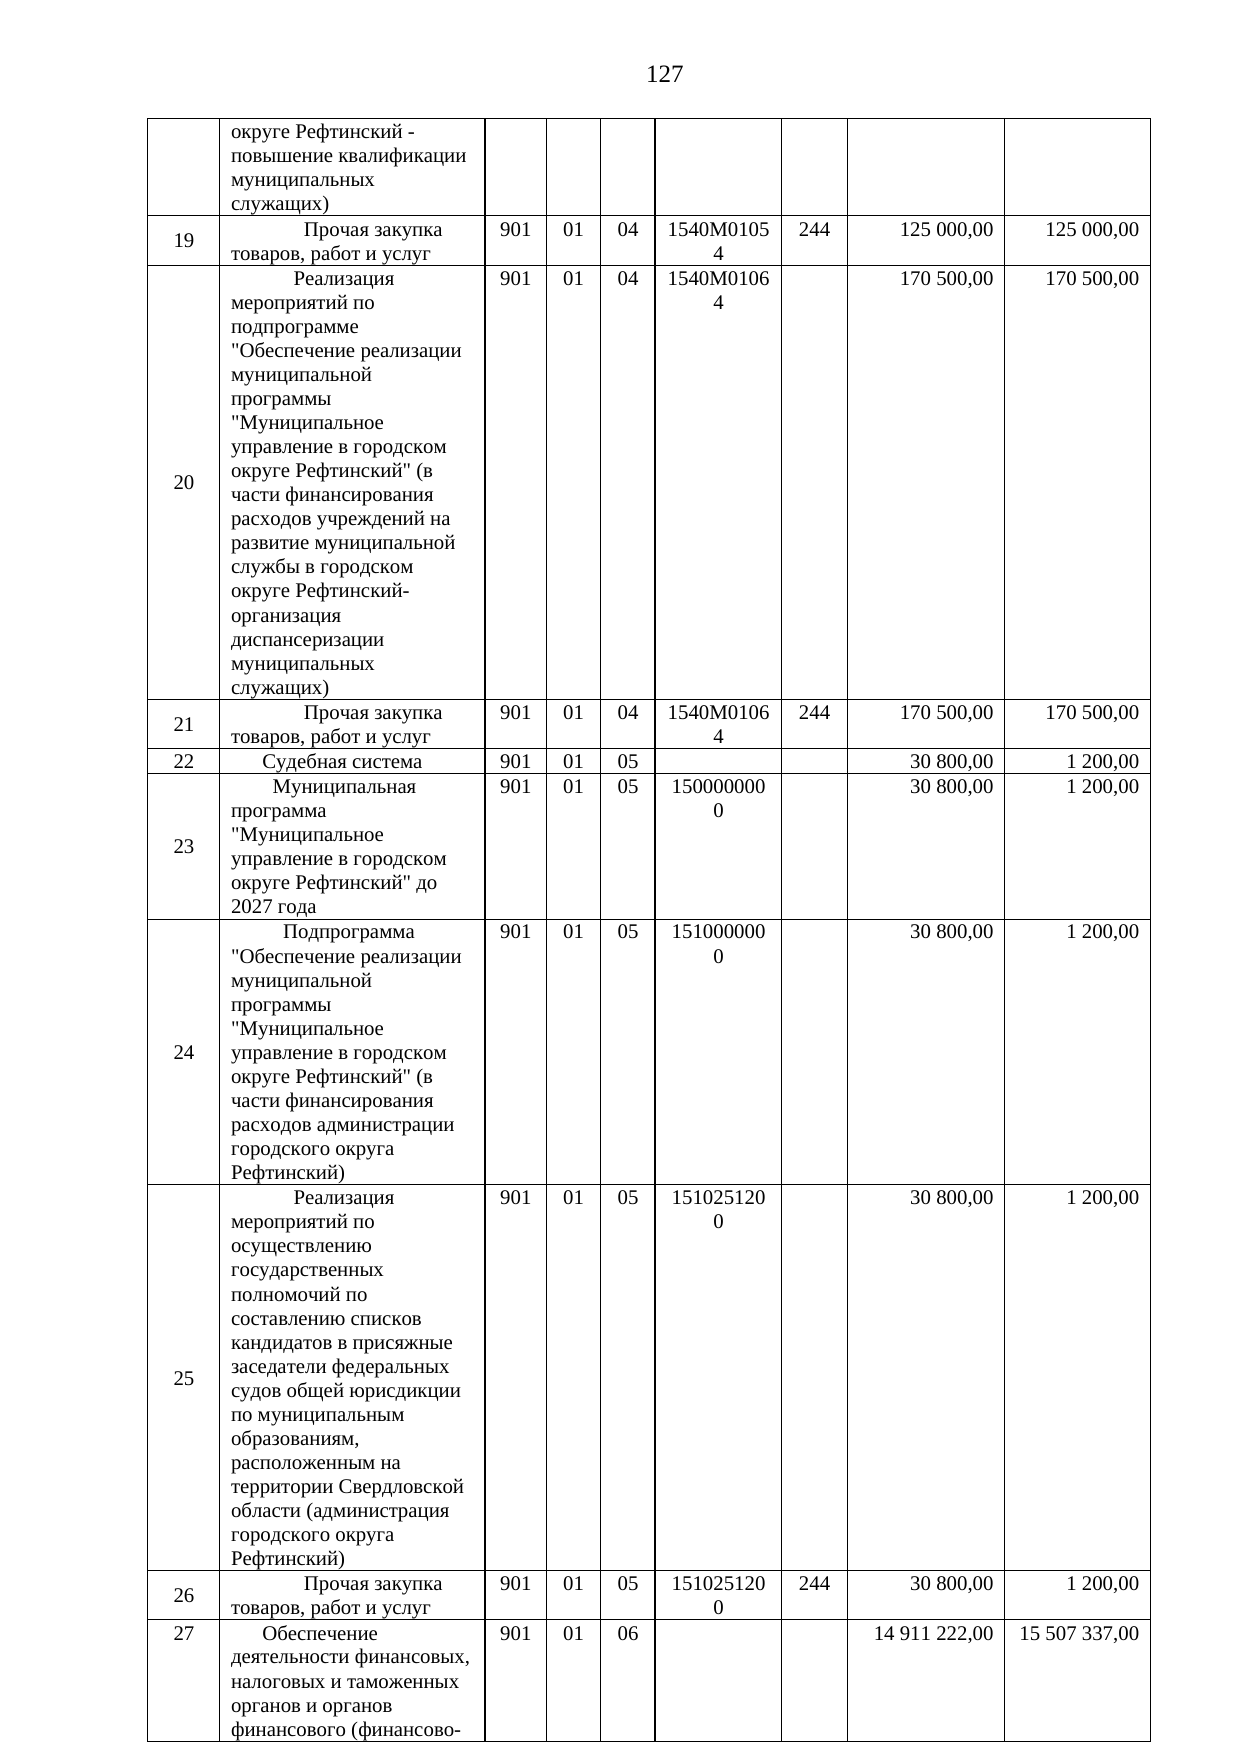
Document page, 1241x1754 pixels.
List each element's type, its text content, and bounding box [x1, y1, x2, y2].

table_cell 901 [486, 216, 546, 264]
table_cell 244 [782, 216, 847, 264]
table_cell [486, 119, 546, 215]
table_cell [782, 920, 847, 1184]
table_cell 1 200,00 [1005, 749, 1150, 773]
table_cell [782, 119, 847, 215]
table_cell Обеспечение деятельности финансовых, налоговых и таможенных органов и органов финансового (финансово- [220, 1620, 484, 1741]
table_cell 24 [148, 920, 219, 1184]
table_cell 25 [148, 1185, 219, 1570]
table_cell 170 500,00 [848, 266, 1004, 699]
table_cell 1 200,00 [1005, 1571, 1150, 1619]
table_cell 01 [547, 216, 600, 264]
table_cell 19 [148, 216, 219, 264]
table_cell 05 [601, 1185, 654, 1570]
table_cell 901 [486, 1620, 546, 1741]
table_cell [782, 749, 847, 773]
table_cell 01 [547, 749, 600, 773]
table_cell 1540М01064 [656, 700, 781, 748]
table_cell 244 [782, 700, 847, 748]
table_cell 170 500,00 [1005, 700, 1150, 748]
table_cell 1 200,00 [1005, 774, 1150, 918]
table_cell 30 800,00 [848, 749, 1004, 773]
table_cell 1540М01054 [656, 216, 781, 264]
table_cell 26 [148, 1571, 219, 1619]
table_cell 22 [148, 749, 219, 773]
table_cell 20 [148, 266, 219, 699]
table_cell Реализация мероприятий по подпрограмме "Обеспечение реализации муниципальной программы "Муниципальное управление в городском округе Рефтинский" (в части финансирования расходов учреждений на развитие муниципальной службы в городском округе Рефтинский-организация диспансеризации муниципальных служащих) [220, 266, 484, 699]
table_cell Муниципальная программа "Муниципальное управление в городском округе Рефтинский" до 2027 года [220, 774, 484, 918]
table_cell 901 [486, 266, 546, 699]
table_cell 01 [547, 1571, 600, 1619]
table_cell 30 800,00 [848, 920, 1004, 1184]
table_cell 27 [148, 1620, 219, 1741]
table_cell [656, 749, 781, 773]
table_cell [782, 1185, 847, 1570]
table_cell 1510251200 [656, 1185, 781, 1570]
table_cell [782, 774, 847, 918]
table_cell 23 [148, 774, 219, 918]
table_cell 1 200,00 [1005, 920, 1150, 1184]
table_cell 01 [547, 920, 600, 1184]
table_cell 14 911 222,00 [848, 1620, 1004, 1741]
table_cell [601, 119, 654, 215]
table_cell 30 800,00 [848, 1185, 1004, 1570]
table_cell 901 [486, 774, 546, 918]
table_cell 06 [601, 1620, 654, 1741]
table_cell [782, 1620, 847, 1741]
table_cell [148, 119, 219, 215]
table_cell 30 800,00 [848, 1571, 1004, 1619]
table_cell 15 507 337,00 [1005, 1620, 1150, 1741]
table_cell 170 500,00 [1005, 266, 1150, 699]
table_cell Подпрограмма "Обеспечение реализации муниципальной программы "Муниципальное управление в городском округе Рефтинский" (в части финансирования расходов администрации городского округа Рефтинский) [220, 920, 484, 1184]
table_cell 21 [148, 700, 219, 748]
table_cell 1540М01064 [656, 266, 781, 699]
table_cell Прочая закупка товаров, работ и услуг [220, 700, 484, 748]
table_cell 901 [486, 920, 546, 1184]
table_cell 901 [486, 700, 546, 748]
table_cell 901 [486, 1571, 546, 1619]
table_cell 04 [601, 266, 654, 699]
table_cell 01 [547, 700, 600, 748]
table_cell 05 [601, 1571, 654, 1619]
table_cell 05 [601, 774, 654, 918]
table_cell Прочая закупка товаров, работ и услуг [220, 1571, 484, 1619]
table_cell Судебная система [220, 749, 484, 773]
table_cell 1510000000 [656, 920, 781, 1184]
table_cell округе Рефтинский - повышение квалификации муниципальных служащих) [220, 119, 484, 215]
table_cell 901 [486, 1185, 546, 1570]
table_cell [547, 119, 600, 215]
table_cell 125 000,00 [848, 216, 1004, 264]
table_cell 04 [601, 700, 654, 748]
table_cell 01 [547, 1620, 600, 1741]
table_cell 1500000000 [656, 774, 781, 918]
table_cell 01 [547, 774, 600, 918]
table_cell Реализация мероприятий по осуществлению государственных полномочий по составлению списков кандидатов в присяжные заседатели федеральных судов общей юрисдикции по муниципальным образованиям, расположенным на территории Свердловской области (администрация городского округа Рефтинский) [220, 1185, 484, 1570]
table_cell [1005, 119, 1150, 215]
table_cell [782, 266, 847, 699]
table_cell 04 [601, 216, 654, 264]
table_cell 244 [782, 1571, 847, 1619]
table_cell 170 500,00 [848, 700, 1004, 748]
table_cell 05 [601, 920, 654, 1184]
table_cell Прочая закупка товаров, работ и услуг [220, 216, 484, 264]
table_cell 01 [547, 1185, 600, 1570]
table_cell 1 200,00 [1005, 1185, 1150, 1570]
table_cell 30 800,00 [848, 774, 1004, 918]
table_cell 05 [601, 749, 654, 773]
table_cell 901 [486, 749, 546, 773]
table_cell [848, 119, 1004, 215]
table_cell 125 000,00 [1005, 216, 1150, 264]
table_cell 01 [547, 266, 600, 699]
table_cell [656, 119, 781, 215]
table_cell [656, 1620, 781, 1741]
table_cell 1510251200 [656, 1571, 781, 1619]
